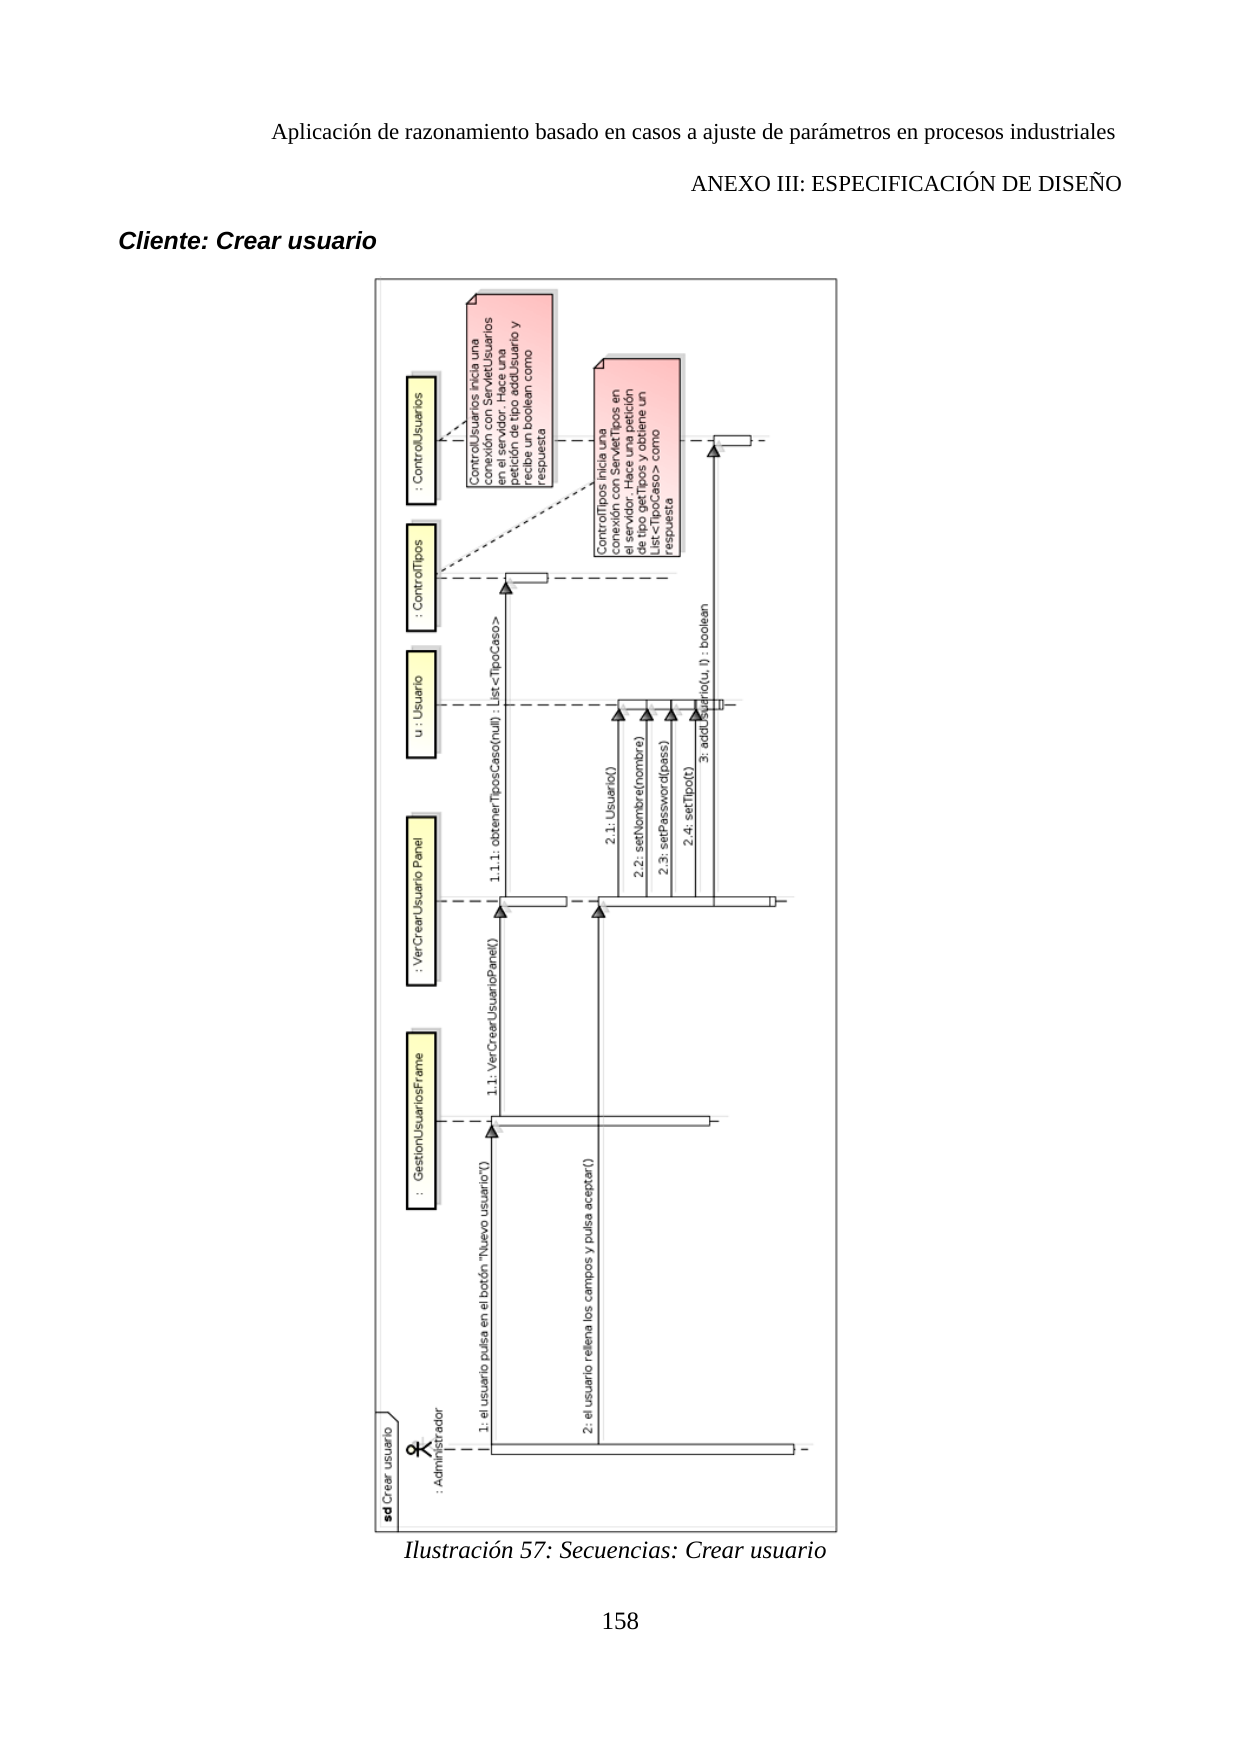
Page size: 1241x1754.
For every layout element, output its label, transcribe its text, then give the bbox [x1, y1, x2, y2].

subtitle Cliente: Crear usuario [118, 226, 1122, 254]
picture [373, 276, 839, 1536]
subtitle [373, 1564, 859, 1573]
subtitle [373, 264, 859, 277]
list Ilustración 57: Secuencias: Crear usuario [373, 1532, 859, 1564]
